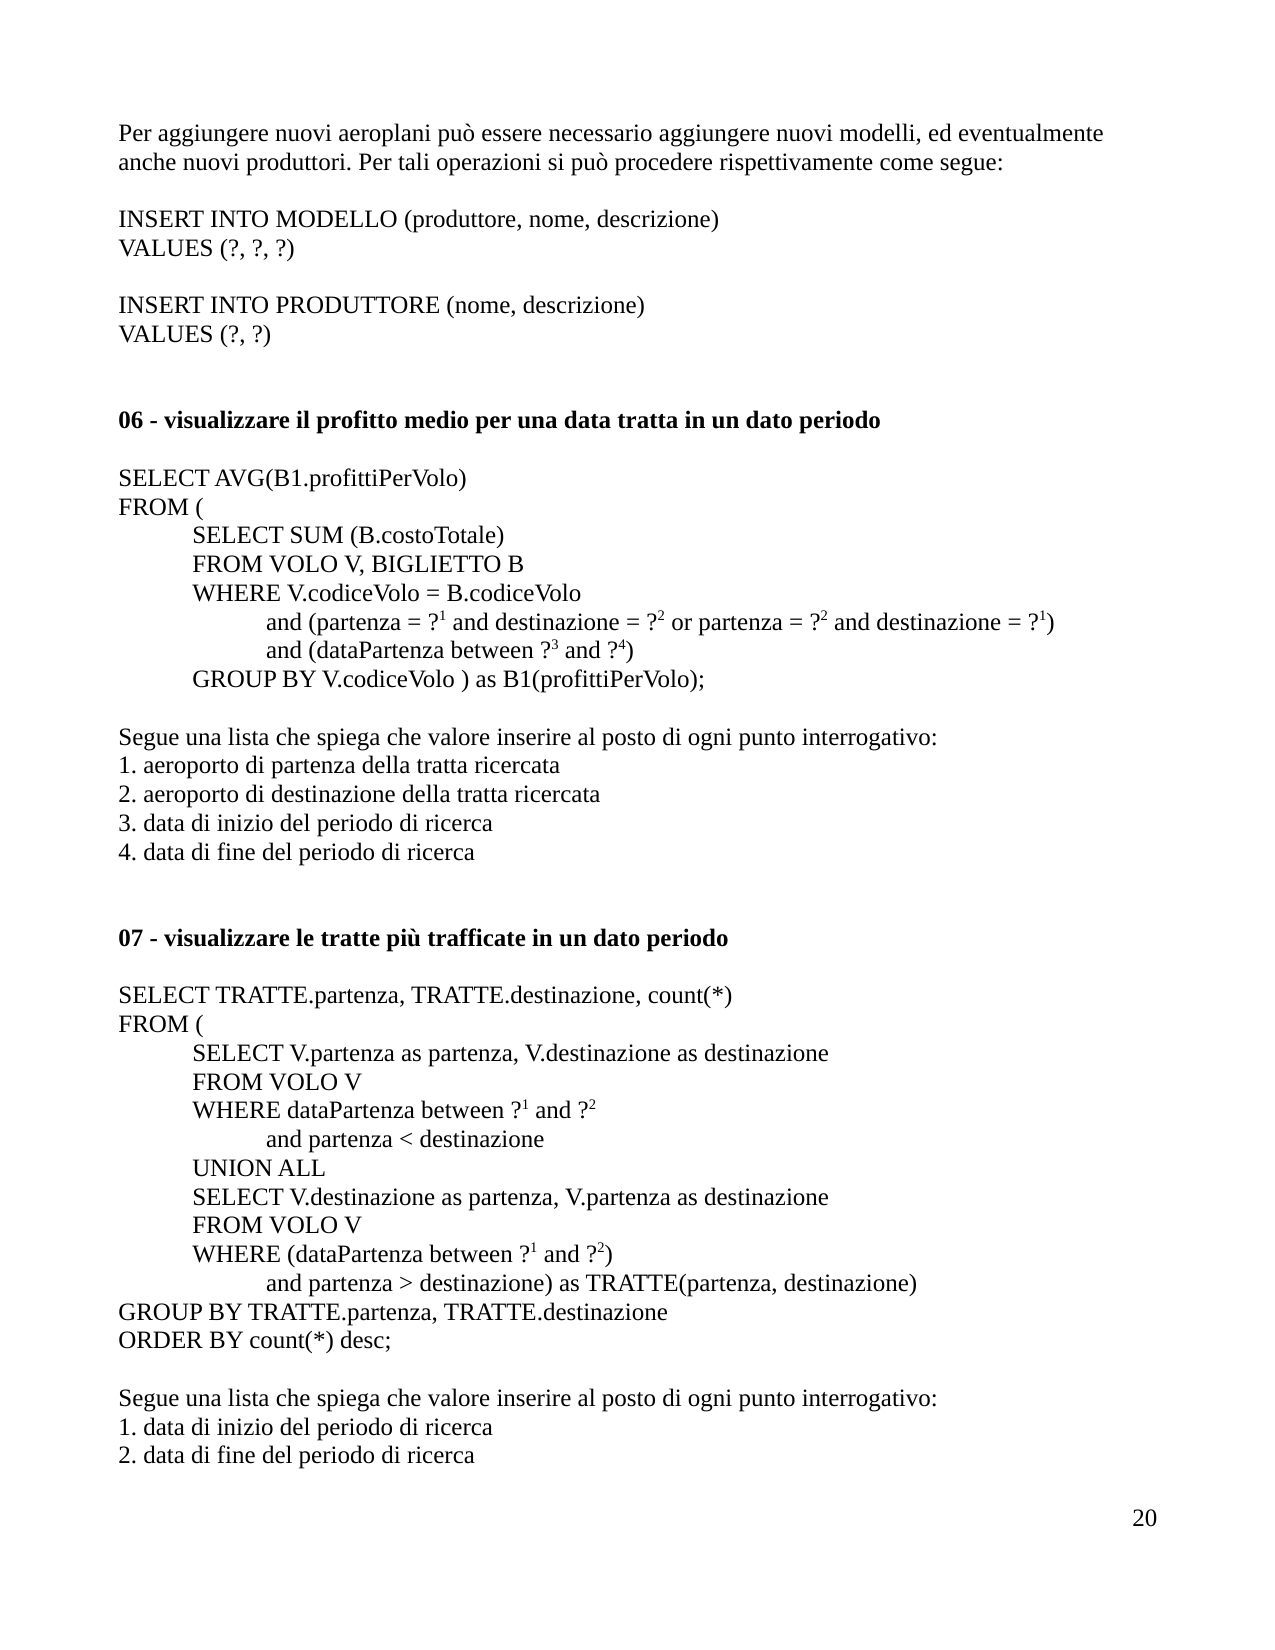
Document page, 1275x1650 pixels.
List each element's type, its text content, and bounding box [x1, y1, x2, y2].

text WHERE V.codiceVolo = B.codiceVolo [118, 578, 1157, 607]
text and partenza < destinazione [118, 1124, 1157, 1153]
text FROM VOLO V [118, 1067, 1157, 1096]
text WHERE (dataPartenza between ?1 and ?2) [118, 1239, 1157, 1268]
text SELECT V.destinazione as partenza, V.partenza as destinazione [118, 1182, 1157, 1211]
text and (dataPartenza between ?3 and ?4) [118, 636, 1157, 664]
text SELECT AVG(B1.profittiPerVolo) [118, 463, 1157, 492]
text GROUP BY TRATTE.partenza, TRATTE.destinazione [118, 1297, 1157, 1326]
text VALUES (?, ?) [118, 319, 1157, 348]
text 06 - visualizzare il profitto medio per una data tratta in un dato periodo [118, 406, 1157, 434]
text Segue una lista che spiega che valore inserire al posto di ogni punto interrogativo: [118, 722, 1157, 751]
text SELECT V.partenza as partenza, V.destinazione as destinazione [118, 1038, 1157, 1067]
text and partenza > destinazione) as TRATTE(partenza, destinazione) [118, 1268, 1157, 1297]
text 3. data di inizio del periodo di ricerca [118, 808, 1157, 837]
text INSERT INTO MODELLO (produttore, nome, descrizione) [118, 204, 1157, 233]
text FROM VOLO V, BIGLIETTO B [118, 549, 1157, 578]
text SELECT SUM (B.costoTotale) [118, 521, 1157, 549]
text Segue una lista che spiega che valore inserire al posto di ogni punto interrogativo: [118, 1383, 1157, 1412]
text FROM ( [118, 492, 1157, 521]
text FROM VOLO V [118, 1211, 1157, 1239]
text WHERE dataPartenza between ?1 and ?2 [118, 1096, 1157, 1124]
text GROUP BY V.codiceVolo ) as B1(profittiPerVolo); [118, 664, 1157, 693]
text Per aggiungere nuovi aeroplani può essere necessario aggiungere nuovi modelli, ed eventualmente anche nuovi produttori. Per tali operazioni si può procedere rispettivamente come segue: [118, 118, 1157, 176]
text ORDER BY count(*) desc; [118, 1326, 1157, 1354]
text 1. aeroporto di partenza della tratta ricercata [118, 751, 1157, 779]
text 2. data di fine del periodo di ricerca [118, 1441, 1157, 1469]
text SELECT TRATTE.partenza, TRATTE.destinazione, count(*) [118, 981, 1157, 1009]
text 2. aeroporto di destinazione della tratta ricercata [118, 779, 1157, 808]
text UNION ALL [118, 1153, 1157, 1182]
text 1. data di inizio del periodo di ricerca [118, 1412, 1157, 1441]
text INSERT INTO PRODUTTORE (nome, descrizione) [118, 291, 1157, 319]
text 4. data di fine del periodo di ricerca [118, 837, 1157, 866]
text FROM ( [118, 1009, 1157, 1038]
text 07 - visualizzare le tratte più trafficate in un dato periodo [118, 923, 1157, 952]
text VALUES (?, ?, ?) [118, 233, 1157, 262]
text and (partenza = ?1 and destinazione = ?2 or partenza = ?2 and destinazione = ?1) [118, 607, 1157, 636]
